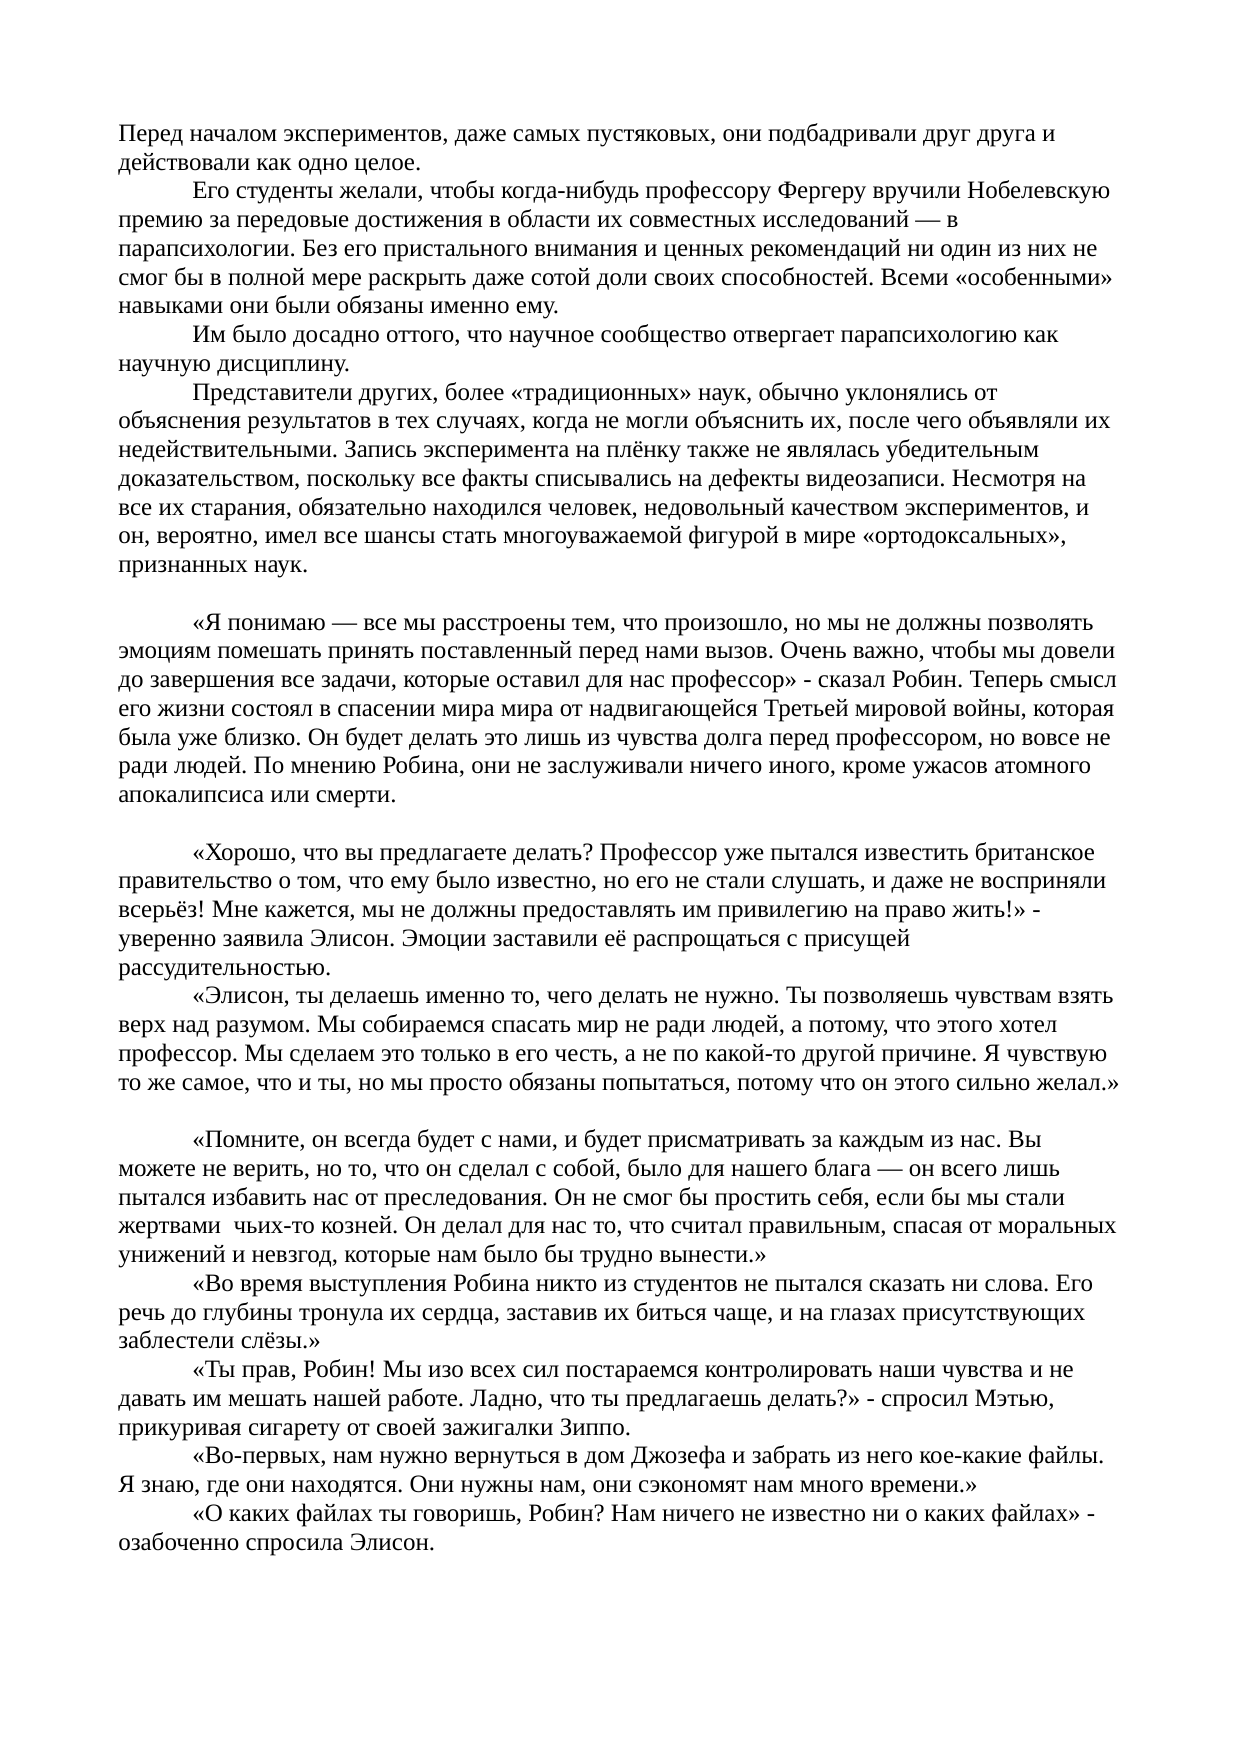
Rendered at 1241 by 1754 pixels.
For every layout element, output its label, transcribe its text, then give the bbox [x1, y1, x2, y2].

text «Я понимаю — все мы расстроены тем, что произошло, но мы не должны позволять эмоциям помешать принять поставленный перед нами вызов. Очень важно, чтобы мы довели до завершения все задачи, которые оставил для нас профессор» - сказал Робин. Теперь смысл его жизни состоял в спасении мира мира от надвигающейся Третьей мировой войны, которая была уже близко. Он будет делать это лишь из чувства долга перед профессором, но вовсе не ради людей. По мнению Робина, они не заслуживали ничего иного, кроме ужасов атомного апокалипсиса или смерти. [118, 607, 1122, 808]
text «Хорошо, что вы предлагаете делать? Профессор уже пытался известить британское правительство о том, что ему было известно, но его не стали слушать, и даже не восприняли всерьёз! Мне кажется, мы не должны предоставлять им привилегию на право жить!» - уверенно заявила Элисон. Эмоции заставили её распрощаться с присущей рассудительностью. [118, 837, 1122, 981]
text «Помните, он всегда будет с нами, и будет присматривать за каждым из нас. Вы можете не верить, но то, что он сделал с собой, было для нашего блага — он всего лишь пытался избавить нас от преследования. Он не смог бы простить себя, если бы мы стали жертвами чьих-то козней. Он делал для нас то, что считал правильным, спасая от моральных унижений и невзгод, которые нам было бы трудно вынести.» [118, 1124, 1122, 1268]
text «О каких файлах ты говоришь, Робин? Нам ничего не известно ни о каких файлах» - озабоченно спросила Элисон. [118, 1498, 1122, 1556]
text Им было досадно оттого, что научное сообщество отвергает парапсихологию как научную дисциплину. [118, 319, 1122, 377]
text «Элисон, ты делаешь именно то, чего делать не нужно. Ты позволяешь чувствам взять верх над разумом. Мы собираемся спасать мир не ради людей, а потому, что этого хотел профессор. Мы сделаем это только в его честь, а не по какой-то другой причине. Я чувствую то же самое, что и ты, но мы просто обязаны попытаться, потому что он этого сильно желал.» [118, 981, 1122, 1096]
text «Во-первых, нам нужно вернуться в дом Джозефа и забрать из него кое-какие файлы. Я знаю, где они находятся. Они нужны нам, они сэкономят нам много времени.» [118, 1441, 1122, 1498]
text Представители других, более «традиционных» наук, обычно уклонялись от объяснения результатов в тех случаях, когда не могли объяснить их, после чего объявляли их недействительными. Запись эксперимента на плёнку также не являлась убедительным доказательством, поскольку все факты списывались на дефекты видеозаписи. Несмотря на все их старания, обязательно находился человек, недовольный качеством экспериментов, и он, вероятно, имел все шансы стать многоуважаемой фигурой в мире «ортодоксальных», признанных наук. [118, 377, 1122, 578]
text Перед началом экспериментов, даже самых пустяковых, они подбадривали друг друга и действовали как одно целое. [118, 118, 1122, 176]
text «Ты прав, Робин! Мы изо всех сил постараемся контролировать наши чувства и не давать им мешать нашей работе. Ладно, что ты предлагаешь делать?» - спросил Мэтью, прикуривая сигарету от своей зажигалки Зиппо. [118, 1354, 1122, 1441]
text Его студенты желали, чтобы когда-нибудь профессору Фергеру вручили Нобелевскую премию за передовые достижения в области их совместных исследований — в парапсихологии. Без его пристального внимания и ценных рекомендаций ни один из них не смог бы в полной мере раскрыть даже сотой доли своих способностей. Всеми «особенными» навыками они были обязаны именно ему. [118, 176, 1122, 319]
text «Во время выступления Робина никто из студентов не пытался сказать ни слова. Его речь до глубины тронула их сердца, заставив их биться чаще, и на глазах присутствующих заблестели слёзы.» [118, 1268, 1122, 1354]
